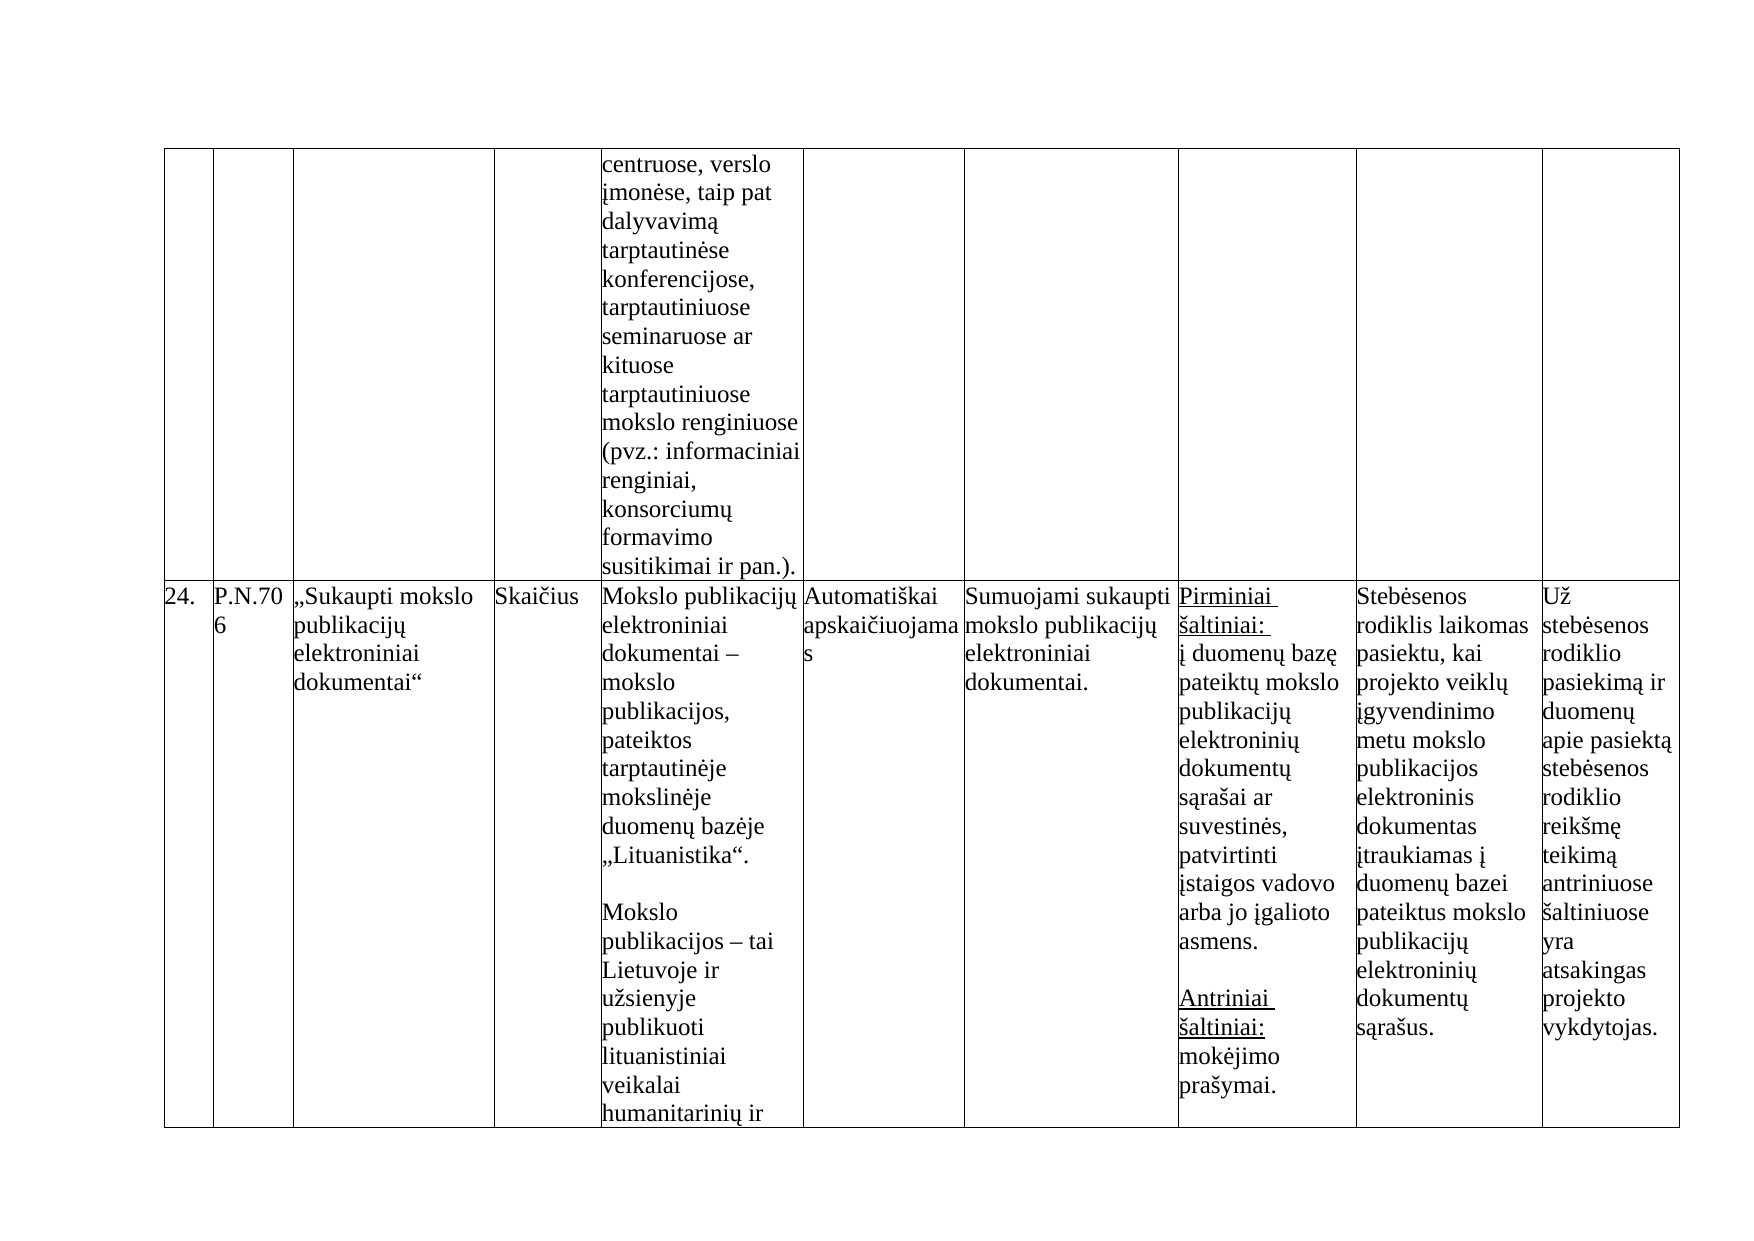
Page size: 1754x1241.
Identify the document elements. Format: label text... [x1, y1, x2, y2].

table_cell Už stebėsenos rodiklio pasiekimą ir duomenų apie pasiektą stebėsenos rodiklio reikšmę teikimą antriniuose šaltiniuose yra atsakingas projekto vykdytojas. [1543, 581, 1679, 1127]
table_cell [1179, 149, 1356, 580]
table_cell Sumuojami sukaupti mokslo publikacijų elektroniniai dokumentai. [965, 581, 1178, 1127]
table_cell [495, 149, 601, 580]
table_cell Skaičius [495, 581, 601, 1127]
table_cell Stebėsenos rodiklis laikomas pasiektu, kai projekto veiklų įgyvendinimo metu mokslo publikacijos elektroninis dokumentas įtraukiamas į duomenų bazei pateiktus mokslo publikacijų elektroninių dokumentų sąrašus. [1357, 581, 1542, 1127]
table_cell Pirminiai šaltiniai: į duomenų bazę pateiktų mokslo publikacijų elektroninių dokumentų sąrašai ar suvestinės, patvirtinti įstaigos vadovo arba jo įgalioto asmens. Antriniai šaltiniai: mokėjimo prašymai. [1179, 581, 1356, 1127]
table_cell [214, 149, 293, 580]
table_cell P.N.706 [214, 581, 293, 1127]
table_cell Automatiškai apskaičiuojamas [804, 581, 964, 1127]
table_cell [1543, 149, 1679, 580]
table_cell 24. [165, 581, 213, 1127]
table_cell [165, 149, 213, 580]
table_cell [804, 149, 964, 580]
table_cell [294, 149, 494, 580]
table_cell [1357, 149, 1542, 580]
table_cell Mokslo publikacijų elektroniniai dokumentai – mokslo publikacijos, pateiktos tarptautinėje mokslinėje duomenų bazėje „Lituanistika“. Mokslo publikacijos – tai Lietuvoje ir užsienyje publikuoti lituanistiniai veikalai humanitarinių ir [602, 581, 803, 1127]
table_cell [965, 149, 1178, 580]
table_cell „Sukaupti mokslo publikacijų elektroniniai dokumentai“ [294, 581, 494, 1127]
table_cell centruose, verslo įmonėse, taip pat dalyvavimą tarptautinėse konferencijose, tarptautiniuose seminaruose ar kituose tarptautiniuose mokslo renginiuose (pvz.: informaciniai renginiai, konsorciumų formavimo susitikimai ir pan.). [602, 149, 803, 580]
